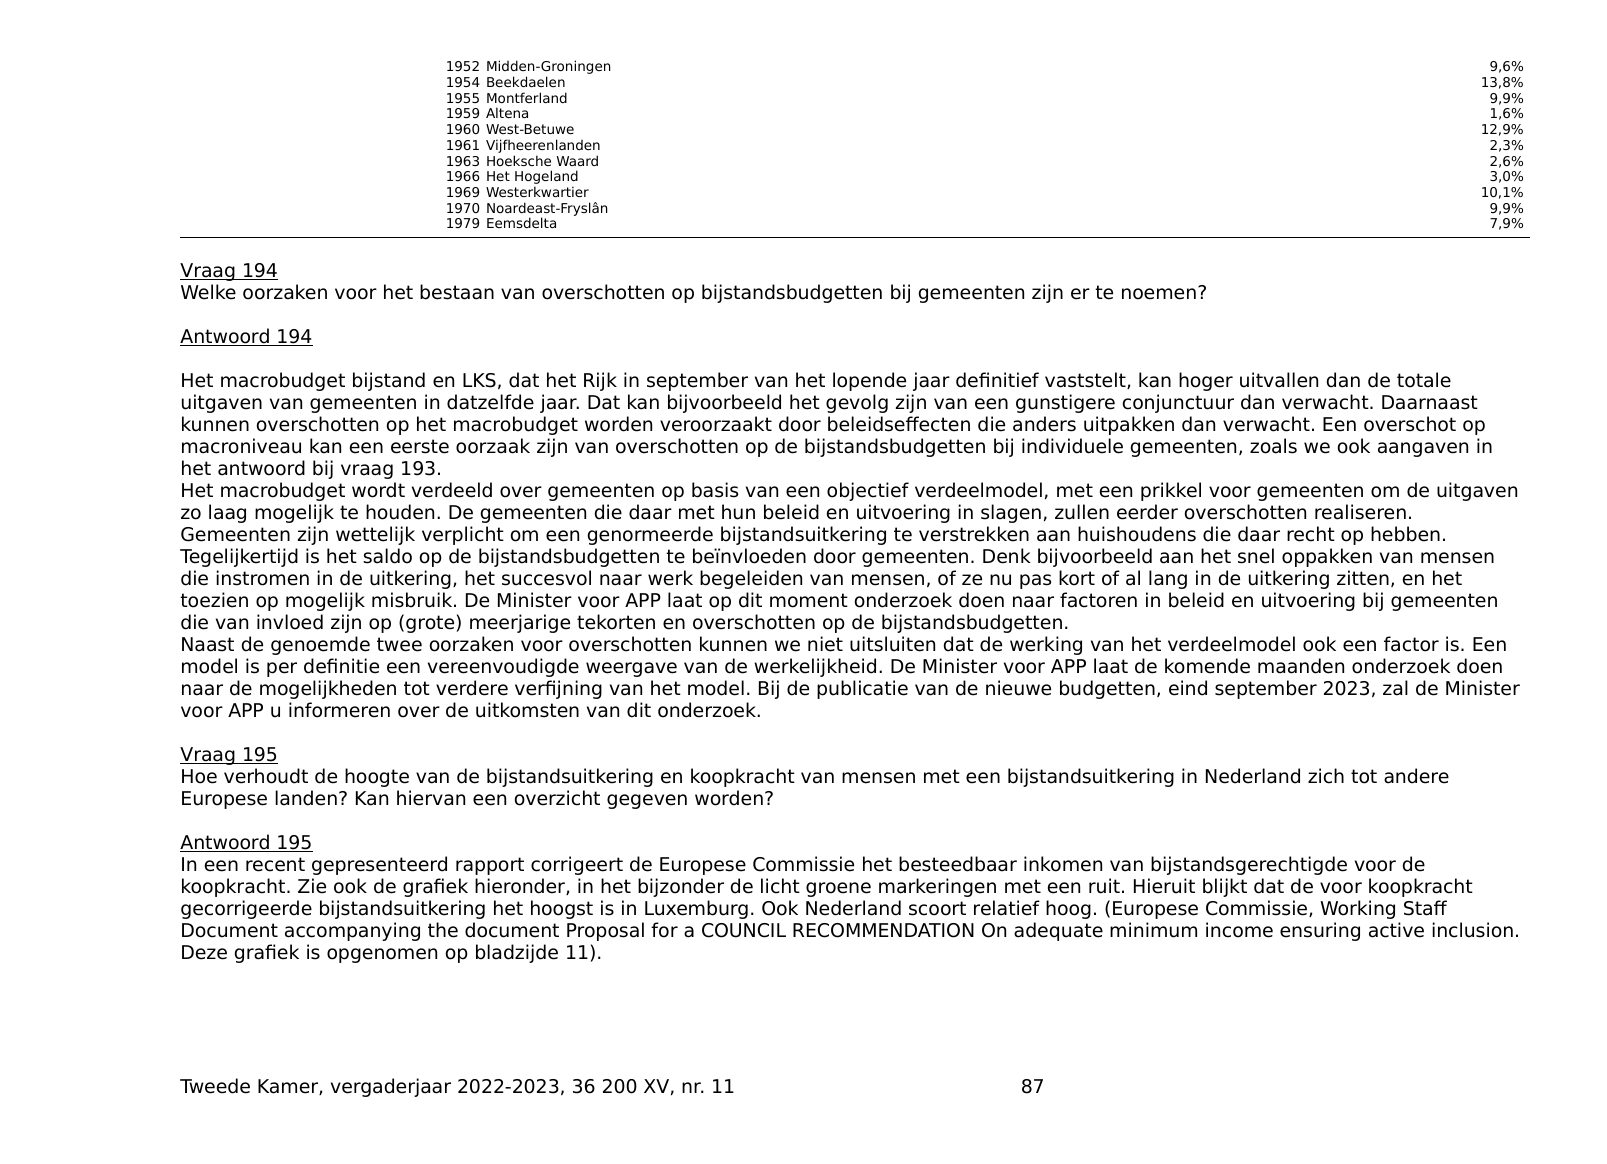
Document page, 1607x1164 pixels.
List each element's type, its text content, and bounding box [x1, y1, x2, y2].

table_cell 1952 [180, 59, 480, 75]
table_cell Westerkwartier [480, 185, 1319, 201]
table_cell 1960 [180, 122, 480, 138]
table_cell 1970 [180, 201, 480, 216]
subtitle Antwoord 194 [180, 326, 1529, 348]
table_cell 9,9% [1320, 201, 1529, 216]
table_cell 12,9% [1320, 122, 1529, 138]
table_cell Altena [480, 106, 1319, 122]
table_cell Vijfheerenlanden [480, 138, 1319, 153]
table_cell 1963 [180, 154, 480, 169]
table_cell Montferland [480, 91, 1319, 106]
subtitle Antwoord 195 [180, 832, 1529, 854]
table_cell Noardeast-Fryslân [480, 201, 1319, 216]
table_cell 1961 [180, 138, 480, 153]
table_cell Hoeksche Waard [480, 154, 1319, 169]
text Het macrobudget bijstand en LKS, dat het Rijk in september van het lopende jaar definitief vaststelt, kan hoger uitvallen dan de totale uitgaven van gemeenten in datzelfde jaar. Dat kan bijvoorbeeld het gevolg zijn van een gunstigere conjunctuur dan verwacht. Daarnaast kunnen overschotten op het macrobudget worden veroorzaakt door beleidseffecten die anders uitpakken dan verwacht. Een overschot op macroniveau kan een eerste oorzaak zijn van overschotten op de bijstandsbudgetten bij individuele gemeenten, zoals we ook aangaven in het antwoord bij vraag 193. [180, 370, 1529, 480]
table_cell 1959 [180, 106, 480, 122]
table_cell 1954 [180, 75, 480, 91]
table_cell 13,8% [1320, 75, 1529, 91]
table_cell 1979 [180, 216, 480, 237]
table_cell 2,3% [1320, 138, 1529, 153]
text Welke oorzaken voor het bestaan van overschotten op bijstandsbudgetten bij gemeenten zijn er te noemen? [180, 282, 1529, 304]
table_cell 1955 [180, 91, 480, 106]
table_cell West-Betuwe [480, 122, 1319, 138]
table_cell 9,6% [1320, 59, 1529, 75]
table_cell Midden-Groningen [480, 59, 1319, 75]
table_cell Het Hogeland [480, 169, 1319, 185]
table_cell 2,6% [1320, 154, 1529, 169]
table_cell Beekdaelen [480, 75, 1319, 91]
table_cell 1,6% [1320, 106, 1529, 122]
table_cell 1966 [180, 169, 480, 185]
text Hoe verhoudt de hoogte van de bijstandsuitkering en koopkracht van mensen met een bijstandsuitkering in Nederland zich tot andere Europese landen? Kan hiervan een overzicht gegeven worden? [180, 766, 1529, 810]
text Het macrobudget wordt verdeeld over gemeenten op basis van een objectief verdeelmodel, met een prikkel voor gemeenten om de uitgaven zo laag mogelijk te houden. De gemeenten die daar met hun beleid en uitvoering in slagen, zullen eerder overschotten realiseren. Gemeenten zijn wettelijk verplicht om een genormeerde bijstandsuitkering te verstrekken aan huishoudens die daar recht op hebben. Tegelijkertijd is het saldo op de bijstandsbudgetten te beïnvloeden door gemeenten. Denk bijvoorbeeld aan het snel oppakken van mensen die instromen in de uitkering, het succesvol naar werk begeleiden van mensen, of ze nu pas kort of al lang in de uitkering zitten, en het toezien op mogelijk misbruik. De Minister voor APP laat op dit moment onderzoek doen naar factoren in beleid en uitvoering bij gemeenten die van invloed zijn op (grote) meerjarige tekorten en overschotten op de bijstandsbudgetten. [180, 480, 1529, 634]
text Naast de genoemde twee oorzaken voor overschotten kunnen we niet uitsluiten dat de werking van het verdeelmodel ook een factor is. Een model is per definitie een vereenvoudigde weergave van de werkelijkheid. De Minister voor APP laat de komende maanden onderzoek doen naar de mogelijkheden tot verdere verfijning van het model. Bij de publicatie van de nieuwe budgetten, eind september 2023, zal de Minister voor APP u informeren over de uitkomsten van dit onderzoek. [180, 634, 1529, 722]
table_cell 9,9% [1320, 91, 1529, 106]
table_cell 7,9% [1320, 216, 1529, 237]
subtitle Vraag 195 [180, 744, 1529, 766]
table_cell Eemsdelta [480, 216, 1319, 237]
table_cell 1969 [180, 185, 480, 201]
subtitle Vraag 194 [180, 260, 1529, 282]
table_cell 3,0% [1320, 169, 1529, 185]
text In een recent gepresenteerd rapport corrigeert de Europese Commissie het besteedbaar inkomen van bijstandsgerechtigde voor de koopkracht. Zie ook de grafiek hieronder, in het bijzonder de licht groene markeringen met een ruit. Hieruit blijkt dat de voor koopkracht gecorrigeerde bijstandsuitkering het hoogst is in Luxemburg. Ook Nederland scoort relatief hoog. (Europese Commissie, Working Staff Document accompanying the document Proposal for a COUNCIL RECOMMENDATION On adequate minimum income ensuring active inclusion. Deze grafiek is opgenomen op bladzijde 11). [180, 854, 1529, 964]
table_cell 10,1% [1320, 185, 1529, 201]
